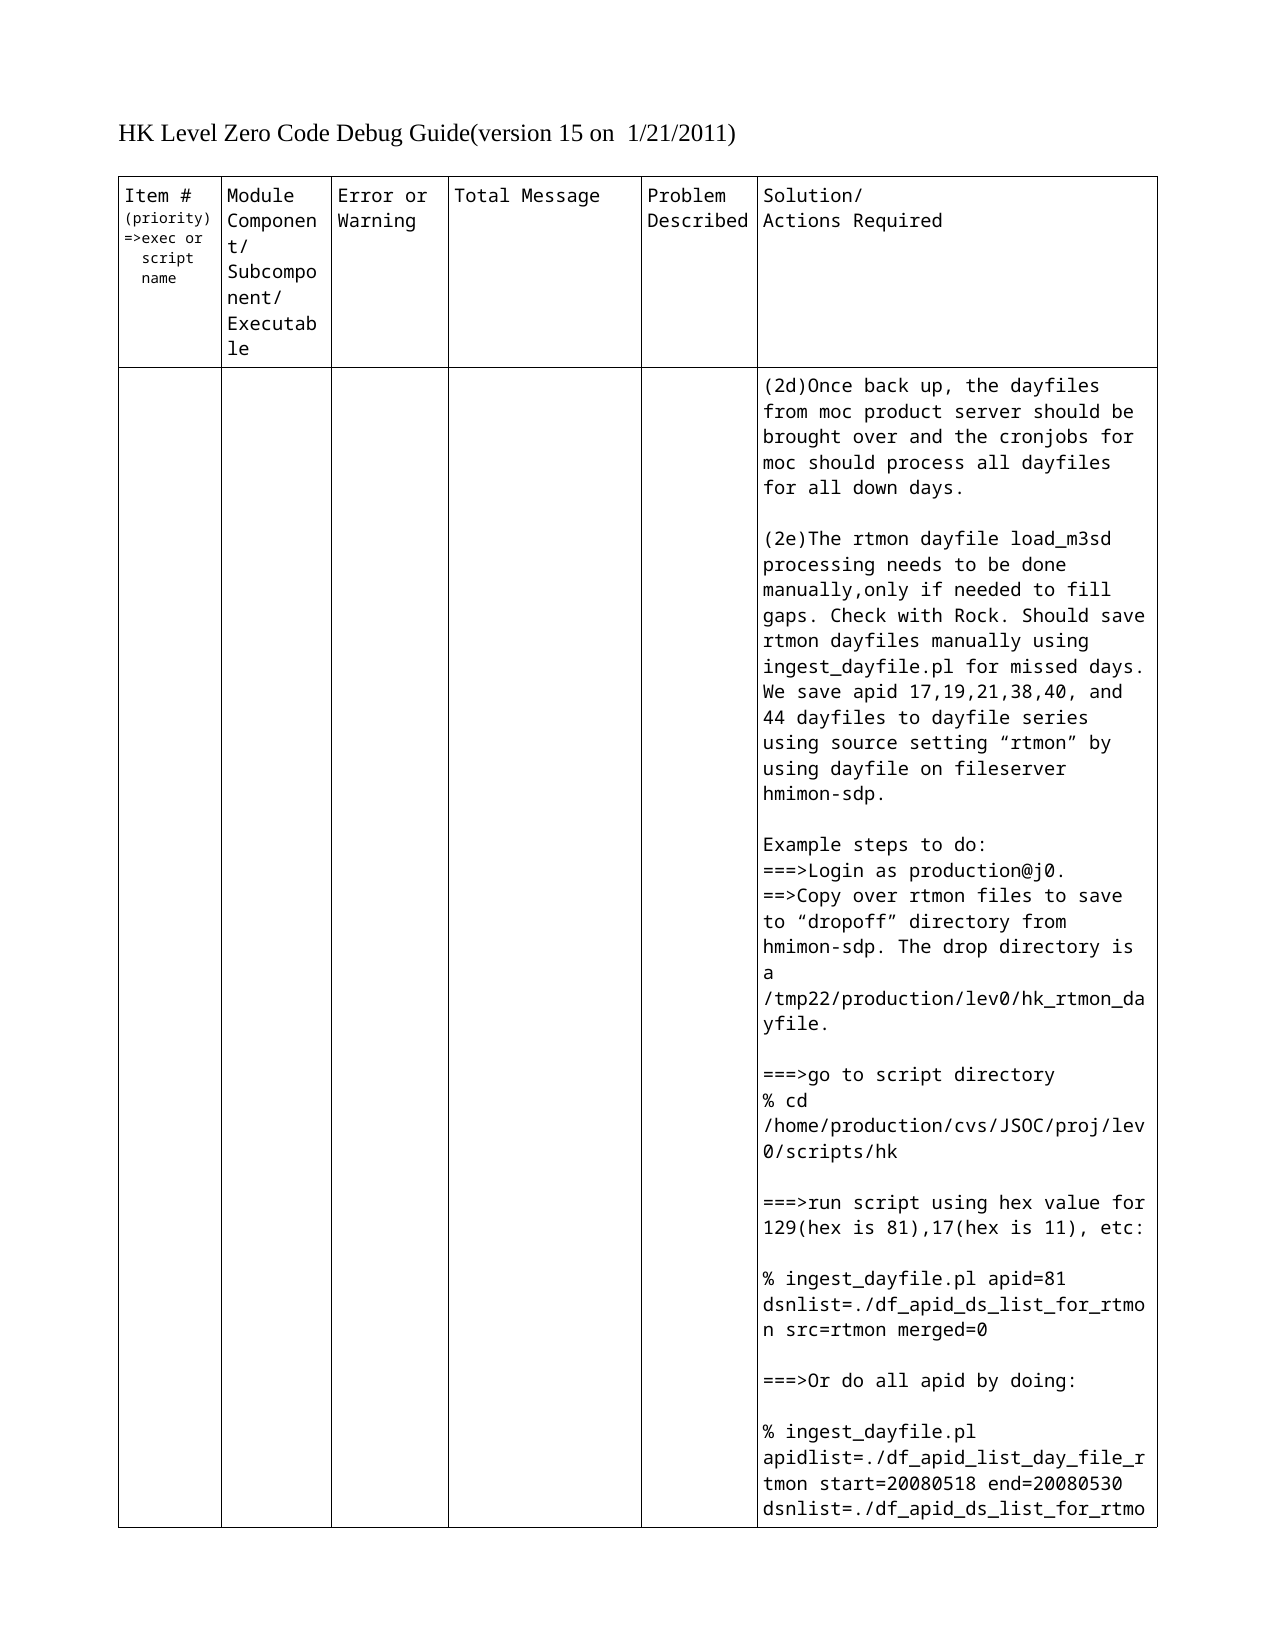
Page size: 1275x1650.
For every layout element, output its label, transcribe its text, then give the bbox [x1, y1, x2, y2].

table_cell (2d)Once back up, the dayfiles from moc product server should be brought over and the cronjobs for moc should process all dayfiles for all down days. (2e)The rtmon dayfile load_m3sd processing needs to be done manually,only if needed to fill gaps. Check with Rock. Should save rtmon dayfiles manually using ingest_dayfile.pl for missed days. We save apid 17,19,21,38,40, and 44 dayfiles to dayfile series using source setting “rtmon” by using dayfile on fileserver hmimon-sdp. Example steps to do: ===>Login as production@j0. ==>Copy over rtmon files to save to “dropoff” directory from hmimon-sdp. The drop directory is a /tmp22/production/lev0/hk_rtmon_dayfile. ===>go to script directory % cd /home/production/cvs/JSOC/proj/lev0/scripts/hk ===>run script using hex value for 129(hex is 81),17(hex is 11), etc: % ingest_dayfile.pl apid=81 dsnlist=./df_apid_ds_list_for_rtmon src=rtmon merged=0 ===>Or do all apid by doing: % ingest_dayfile.pl apidlist=./df_apid_list_day_file_rtmon start=20080518 end=20080530 dsnlist=./df_apid_ds_list_for_rtmo [758, 368, 1157, 1527]
table_header Solution/ Actions Required [758, 177, 1157, 367]
table_header Problem Described [642, 177, 757, 367]
table_header Error or Warning [332, 177, 448, 367]
table_cell [642, 368, 757, 1527]
table_header Item # (priority) =>exec or script name [119, 177, 221, 367]
table_header Module Component/ Subcomponent/ Executable [222, 177, 331, 367]
table_header Total Message [449, 177, 641, 367]
table_cell [119, 368, 221, 1527]
table_cell [449, 368, 641, 1527]
table_cell [222, 368, 331, 1527]
table_cell [332, 368, 448, 1527]
